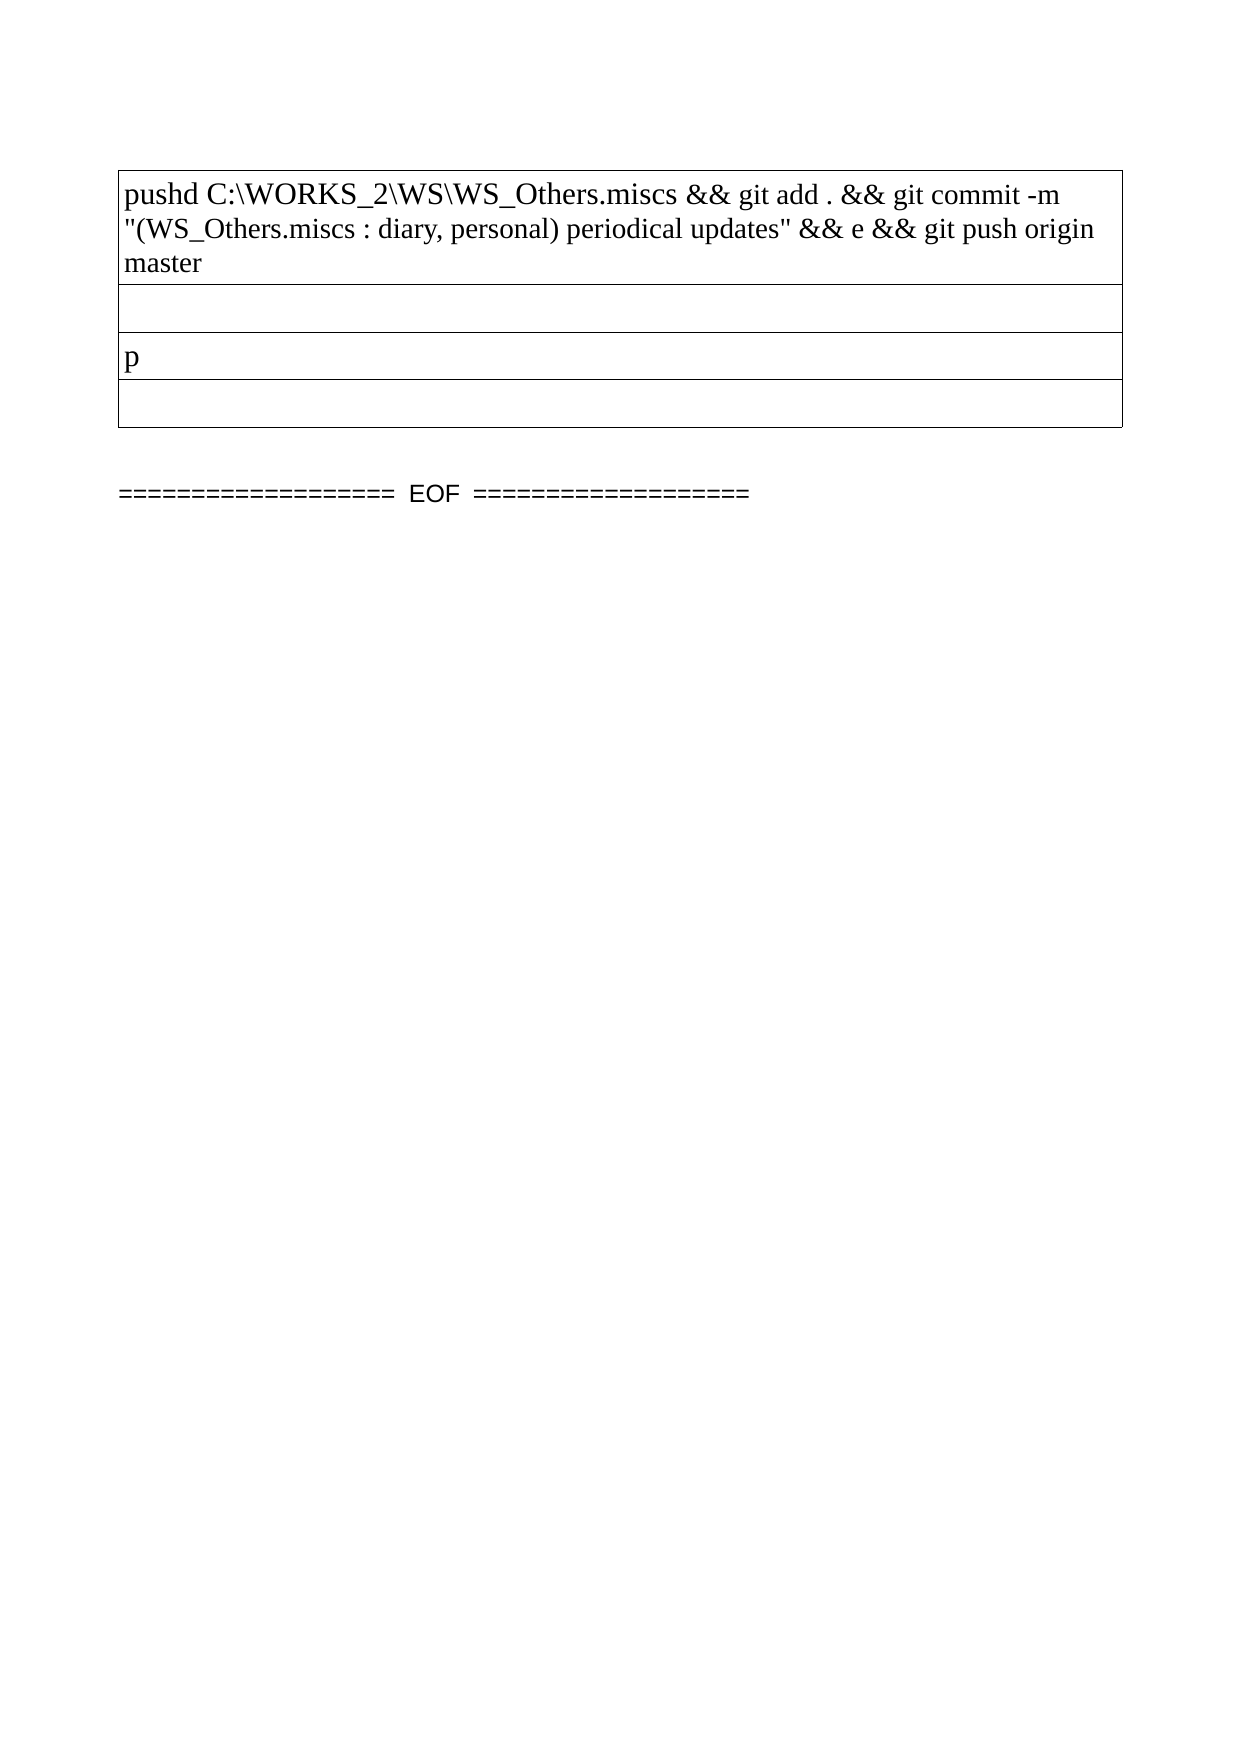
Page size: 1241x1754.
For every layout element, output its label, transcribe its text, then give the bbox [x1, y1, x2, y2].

table_cell p [119, 333, 1122, 379]
table_cell [119, 380, 1122, 427]
table_cell [119, 285, 1122, 332]
text =================== EOF =================== [118, 479, 1122, 507]
table_header pushd C:\WORKS_2\WS\WS_Others.miscs && git add . && git commit -m "(WS_Others.miscs : diary, personal) periodical updates" && e && git push origin master [119, 171, 1122, 284]
